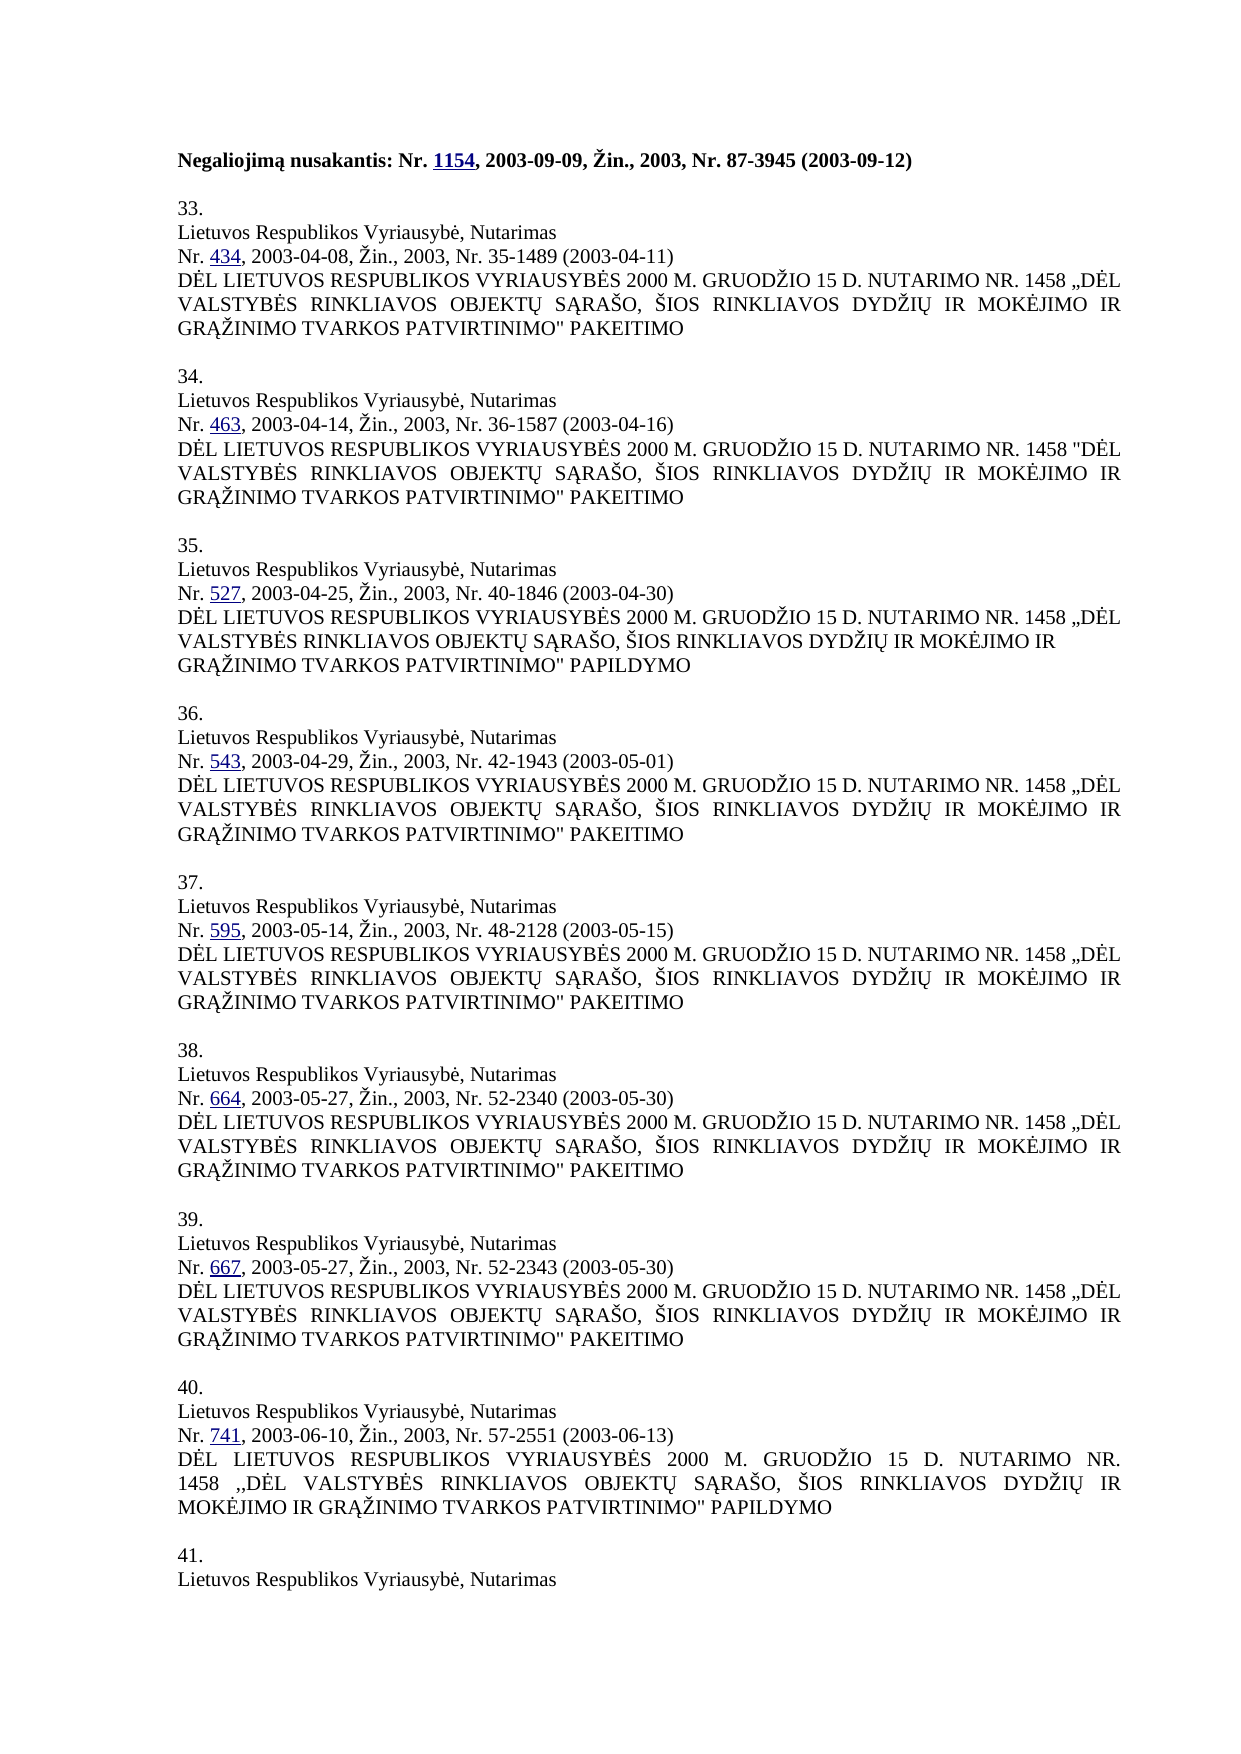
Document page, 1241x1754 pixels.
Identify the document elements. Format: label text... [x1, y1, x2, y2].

text DĖL LIETUVOS RESPUBLIKOS VYRIAUSYBĖS 2000 M. GRUODŽIO 15 D. NUTARIMO NR. 1458 "DĖL VALSTYBĖS RINKLIAVOS OBJEKTŲ SĄRAŠO, ŠIOS RINKLIAVOS DYDŽIŲ IR MOKĖJIMO IR GRĄŽINIMO TVARKOS PATVIRTINIMO" PAKEITIMO [177, 436, 1122, 509]
text Lietuvos Respublikos Vyriausybė, Nutarimas [177, 1062, 1122, 1086]
text Nr. 543, 2003-04-29, Žin., 2003, Nr. 42-1943 (2003-05-01) [177, 749, 1122, 773]
text Lietuvos Respublikos Vyriausybė, Nutarimas [177, 557, 1122, 581]
text 39. [177, 1206, 1122, 1231]
text 36. [177, 701, 1122, 725]
text 35. [177, 533, 1122, 557]
text Nr. 741, 2003-06-10, Žin., 2003, Nr. 57-2551 (2003-06-13) [177, 1423, 1122, 1447]
text Nr. 527, 2003-04-25, Žin., 2003, Nr. 40-1846 (2003-04-30) [177, 581, 1122, 605]
text DĖL LIETUVOS RESPUBLIKOS VYRIAUSYBĖS 2000 M. GRUODŽIO 15 D. NUTARIMO NR. 1458 „DĖL VALSTYBĖS RINKLIAVOS OBJEKTŲ SĄRAŠO, ŠIOS RINKLIAVOS DYDŽIŲ IR MOKĖJIMO IR GRĄŽINIMO TVARKOS PATVIRTINIMO" PAKEITIMO [177, 1110, 1122, 1182]
text 34. [177, 364, 1122, 388]
text DĖL LIETUVOS RESPUBLIKOS VYRIAUSYBĖS 2000 M. GRUODŽIO 15 D. NUTARIMO NR. 1458 „DĖL VALSTYBĖS RINKLIAVOS OBJEKTŲ SĄRAŠO, ŠIOS RINKLIAVOS DYDŽIŲ IR MOKĖJIMO IR GRĄŽINIMO TVARKOS PATVIRTINIMO" PAKEITIMO [177, 1279, 1122, 1351]
text Lietuvos Respublikos Vyriausybė, Nutarimas [177, 1567, 1122, 1591]
text Nr. 463, 2003-04-14, Žin., 2003, Nr. 36-1587 (2003-04-16) [177, 412, 1122, 436]
text Nr. 595, 2003-05-14, Žin., 2003, Nr. 48-2128 (2003-05-15) [177, 918, 1122, 942]
text Lietuvos Respublikos Vyriausybė, Nutarimas [177, 220, 1122, 244]
text 33. [177, 196, 1122, 220]
text Nr. 664, 2003-05-27, Žin., 2003, Nr. 52-2340 (2003-05-30) [177, 1086, 1122, 1110]
text DĖL LIETUVOS RESPUBLIKOS VYRIAUSYBĖS 2000 M. GRUODŽIO 15 D. NUTARIMO NR. 1458 „DĖL VALSTYBĖS RINKLIAVOS OBJEKTŲ SĄRAŠO, ŠIOS RINKLIAVOS DYDŽIŲ IR MOKĖJIMO IR GRĄŽINIMO TVARKOS PATVIRTINIMO" PAPILDYMO [177, 605, 1122, 677]
text Nr. 667, 2003-05-27, Žin., 2003, Nr. 52-2343 (2003-05-30) [177, 1254, 1122, 1279]
text DĖL LIETUVOS RESPUBLIKOS VYRIAUSYBĖS 2000 M. GRUODŽIO 15 D. NUTARIMO NR. 1458 „DĖL VALSTYBĖS RINKLIAVOS OBJEKTŲ SĄRAŠO, ŠIOS RINKLIAVOS DYDŽIŲ IR MOKĖJIMO IR GRĄŽINIMO TVARKOS PATVIRTINIMO" PAKEITIMO [177, 942, 1122, 1014]
text Lietuvos Respublikos Vyriausybė, Nutarimas [177, 388, 1122, 412]
text DĖL LIETUVOS RESPUBLIKOS VYRIAUSYBĖS 2000 M. GRUODŽIO 15 D. NUTARIMO NR. 1458 ,,DĖL VALSTYBĖS RINKLIAVOS OBJEKTŲ SĄRAŠO, ŠIOS RINKLIAVOS DYDŽIŲ IR MOKĖJIMO IR GRĄŽINIMO TVARKOS PATVIRTINIMO" PAPILDYMO [177, 1447, 1122, 1519]
text DĖL LIETUVOS RESPUBLIKOS VYRIAUSYBĖS 2000 M. GRUODŽIO 15 D. NUTARIMO NR. 1458 „DĖL VALSTYBĖS RINKLIAVOS OBJEKTŲ SĄRAŠO, ŠIOS RINKLIAVOS DYDŽIŲ IR MOKĖJIMO IR GRĄŽINIMO TVARKOS PATVIRTINIMO" PAKEITIMO [177, 268, 1122, 340]
text DĖL LIETUVOS RESPUBLIKOS VYRIAUSYBĖS 2000 M. GRUODŽIO 15 D. NUTARIMO NR. 1458 „DĖL VALSTYBĖS RINKLIAVOS OBJEKTŲ SĄRAŠO, ŠIOS RINKLIAVOS DYDŽIŲ IR MOKĖJIMO IR GRĄŽINIMO TVARKOS PATVIRTINIMO" PAKEITIMO [177, 773, 1122, 846]
text Lietuvos Respublikos Vyriausybė, Nutarimas [177, 725, 1122, 749]
text 38. [177, 1038, 1122, 1062]
text Lietuvos Respublikos Vyriausybė, Nutarimas [177, 1231, 1122, 1254]
text 40. [177, 1375, 1122, 1399]
text 37. [177, 869, 1122, 894]
text Lietuvos Respublikos Vyriausybė, Nutarimas [177, 894, 1122, 918]
text 41. [177, 1543, 1122, 1567]
text Negaliojimą nusakantis: Nr. 1154, 2003-09-09, Žin., 2003, Nr. 87-3945 (2003-09-12) [177, 148, 1122, 172]
text Lietuvos Respublikos Vyriausybė, Nutarimas [177, 1399, 1122, 1423]
text Nr. 434, 2003-04-08, Žin., 2003, Nr. 35-1489 (2003-04-11) [177, 244, 1122, 268]
